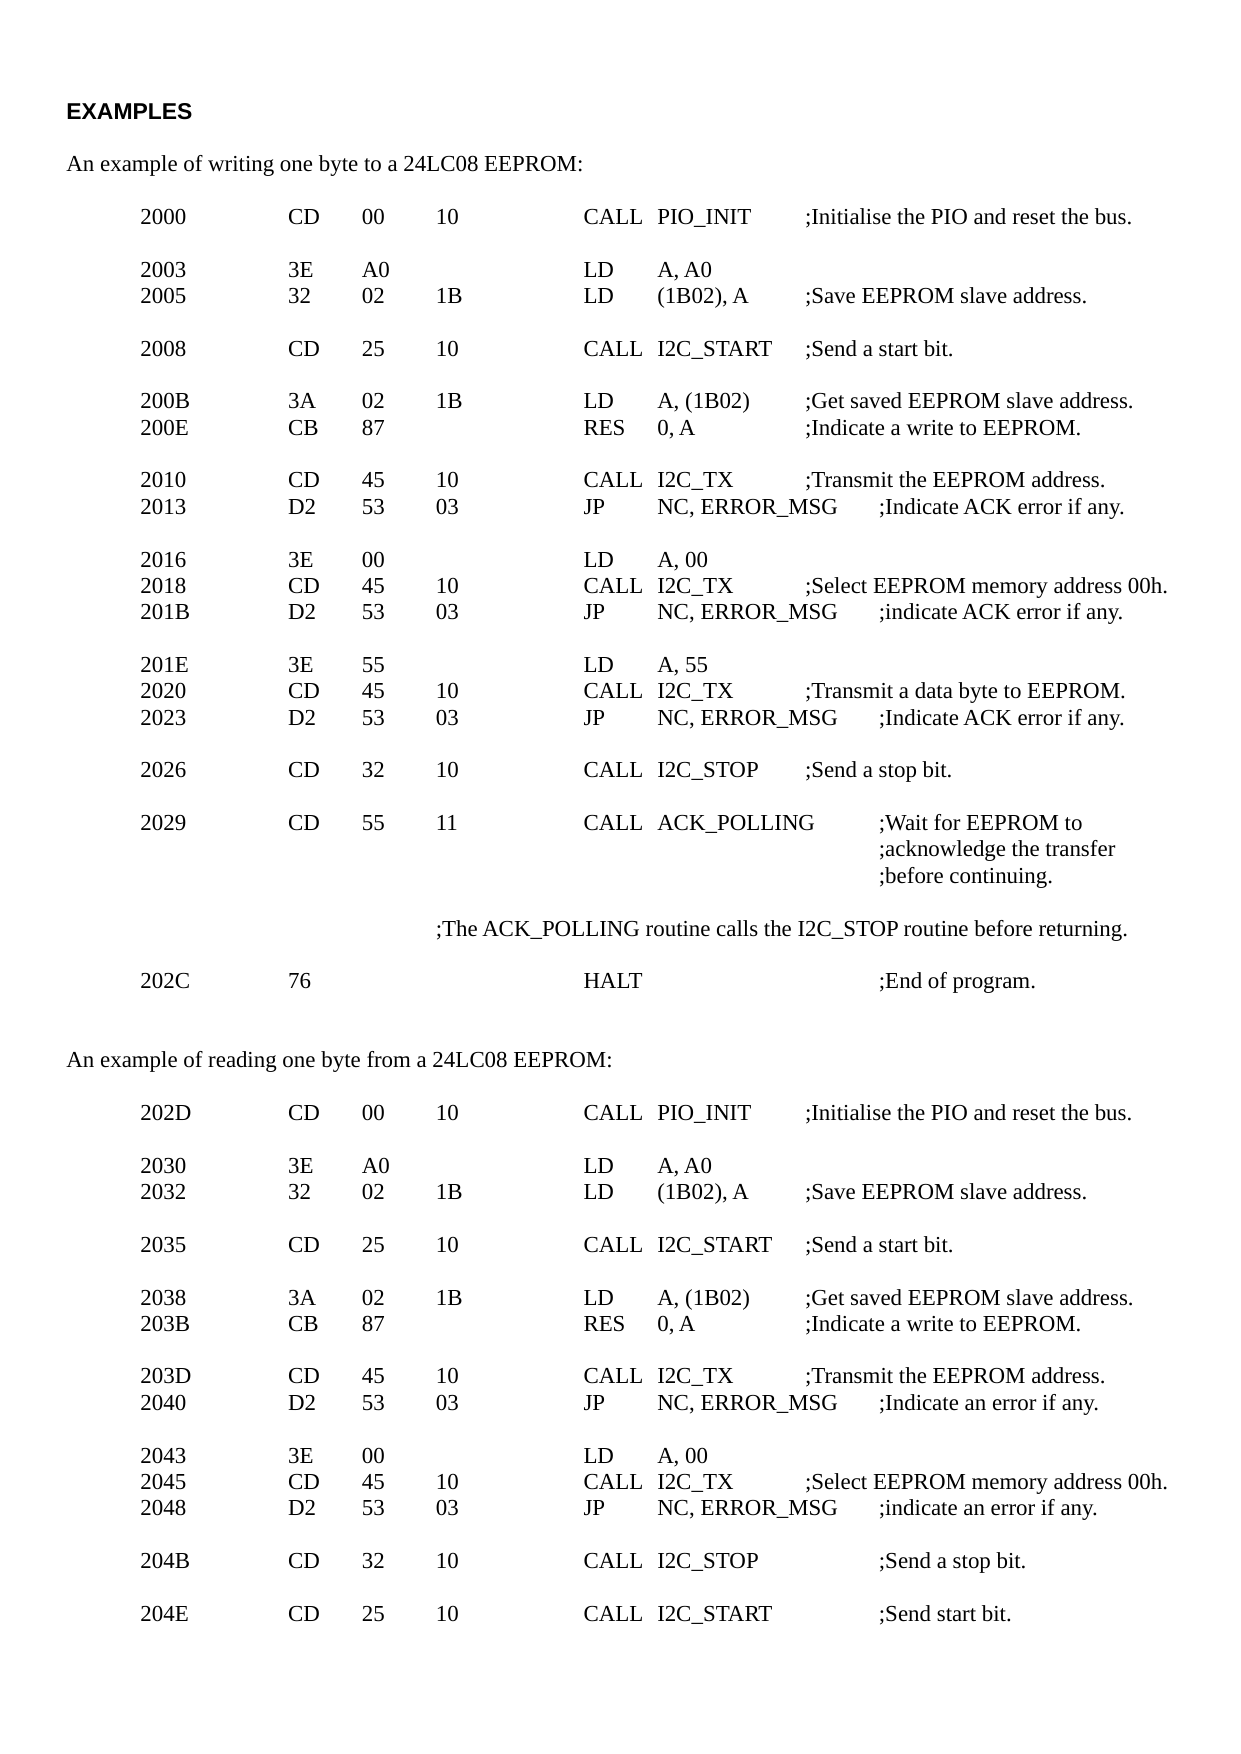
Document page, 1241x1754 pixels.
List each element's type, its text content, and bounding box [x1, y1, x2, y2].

text 200E CB 87 RES 0, A ;Indicate a write to EEPROM. [66, 414, 1172, 440]
text 2010 CD 45 10 CALL I2C_TX ;Transmit the EEPROM address. [66, 467, 1172, 493]
text 2016 3E 00 LD A, 00 [66, 546, 1172, 572]
text 204E CD 25 10 CALL I2C_START ;Send start bit. [66, 1600, 1172, 1626]
text 2043 3E 00 LD A, 00 [66, 1442, 1172, 1468]
text 200B 3A 02 1B LD A, (1B02) ;Get saved EEPROM slave address. [66, 387, 1172, 414]
text 2003 3E A0 LD A, A0 [66, 256, 1172, 282]
text 2000 CD 00 10 CALL PIO_INIT ;Initialise the PIO and reset the bus. [66, 203, 1172, 229]
text 2029 CD 55 11 CALL ACK_POLLING ;Wait for EEPROM to ;acknowledge the transfer ;before continuing. [66, 809, 1172, 888]
text 202C 76 HALT ;End of program. [66, 967, 1172, 994]
text 2030 3E A0 LD A, A0 [66, 1152, 1172, 1178]
text 203D CD 45 10 CALL I2C_TX ;Transmit the EEPROM address. [66, 1363, 1172, 1389]
text 2020 CD 45 10 CALL I2C_TX ;Transmit a data byte to EEPROM. [66, 677, 1172, 704]
text 202D CD 00 10 CALL PIO_INIT ;Initialise the PIO and reset the bus. [66, 1099, 1172, 1125]
text 2005 32 02 1B LD (1B02), A ;Save EEPROM slave address. [66, 282, 1172, 308]
text An example of reading one byte from a 24LC08 EEPROM: [66, 1046, 1172, 1073]
text 2045 CD 45 10 CALL I2C_TX ;Select EEPROM memory address 00h. [66, 1468, 1172, 1494]
text An example of writing one byte to a 24LC08 EEPROM: [66, 150, 1172, 177]
text 2038 3A 02 1B LD A, (1B02) ;Get saved EEPROM slave address. [66, 1283, 1172, 1310]
text 2008 CD 25 10 CALL I2C_START ;Send a start bit. [66, 335, 1172, 361]
text 204B CD 32 10 CALL I2C_STOP ;Send a stop bit. [66, 1547, 1172, 1573]
text 2023 D2 53 03 JP NC, ERROR_MSG ;Indicate ACK error if any. [66, 704, 1172, 730]
text 2048 D2 53 03 JP NC, ERROR_MSG ;indicate an error if any. [66, 1494, 1172, 1521]
text 2018 CD 45 10 CALL I2C_TX ;Select EEPROM memory address 00h. [66, 572, 1172, 598]
text 201E 3E 55 LD A, 55 [66, 651, 1172, 677]
text 201B D2 53 03 JP NC, ERROR_MSG ;indicate ACK error if any. [66, 598, 1172, 625]
text 2013 D2 53 03 JP NC, ERROR_MSG ;Indicate ACK error if any. [66, 493, 1172, 519]
text 2040 D2 53 03 JP NC, ERROR_MSG ;Indicate an error if any. [66, 1389, 1172, 1415]
text 2032 32 02 1B LD (1B02), A ;Save EEPROM slave address. [66, 1178, 1172, 1204]
text 203B CB 87 RES 0, A ;Indicate a write to EEPROM. [66, 1310, 1172, 1336]
text ;The ACK_POLLING routine calls the I2C_STOP routine before returning. [66, 914, 1172, 941]
text 2026 CD 32 10 CALL I2C_STOP ;Send a stop bit. [66, 756, 1172, 783]
text 2035 CD 25 10 CALL I2C_START ;Send a start bit. [66, 1231, 1172, 1257]
text EXAMPLES [66, 98, 1172, 124]
